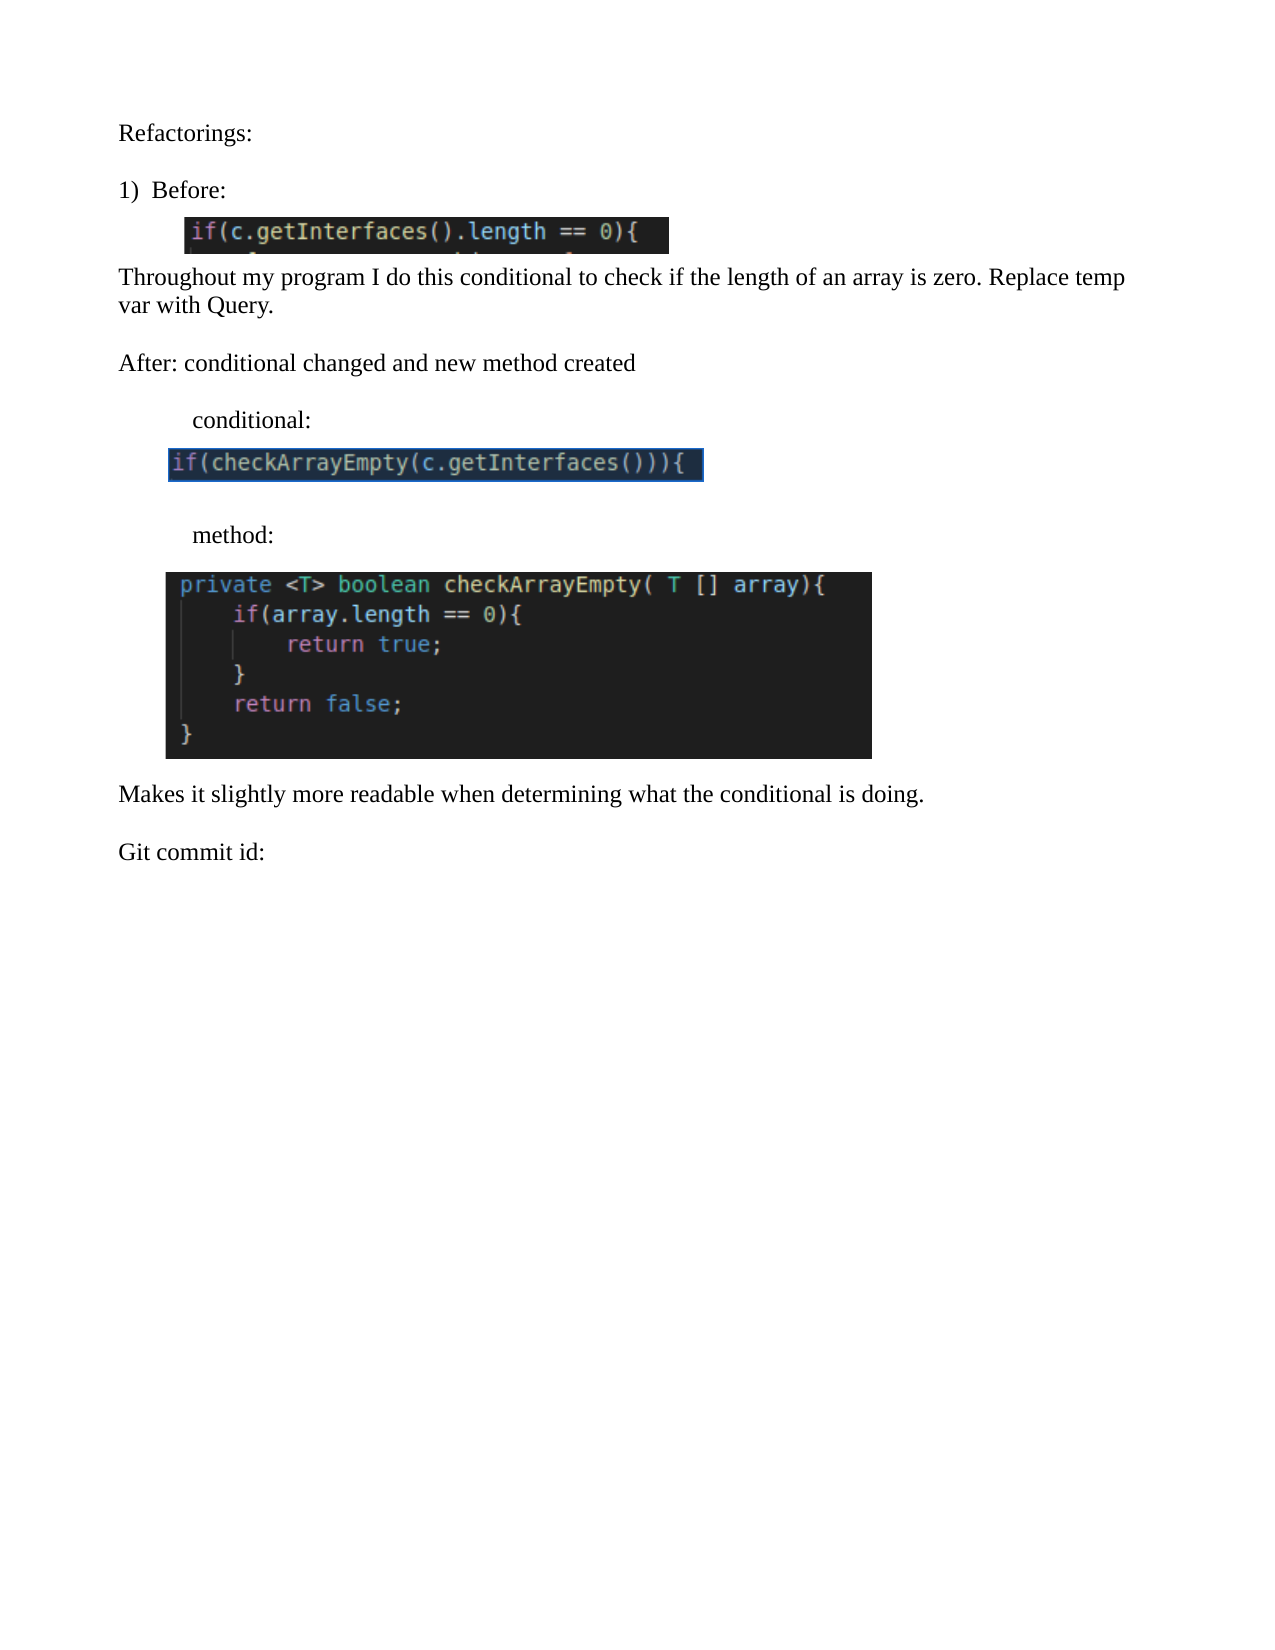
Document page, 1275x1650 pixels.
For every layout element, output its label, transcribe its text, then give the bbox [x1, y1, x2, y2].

picture [184, 217, 669, 254]
text conditional: [118, 406, 1157, 434]
text method: [118, 521, 1157, 549]
text Refactorings: [118, 118, 1157, 147]
text Makes it slightly more readable when determining what the conditional is doing. [118, 779, 1157, 808]
text 1) Before: [118, 176, 1157, 204]
text Git commit id: [118, 837, 1157, 866]
text After: conditional changed and new method created [118, 348, 1157, 377]
picture [165, 572, 872, 759]
text Throughout my program I do this conditional to check if the length of an array is zero. Replace temp var with Query. [118, 262, 1157, 319]
picture [168, 448, 704, 482]
